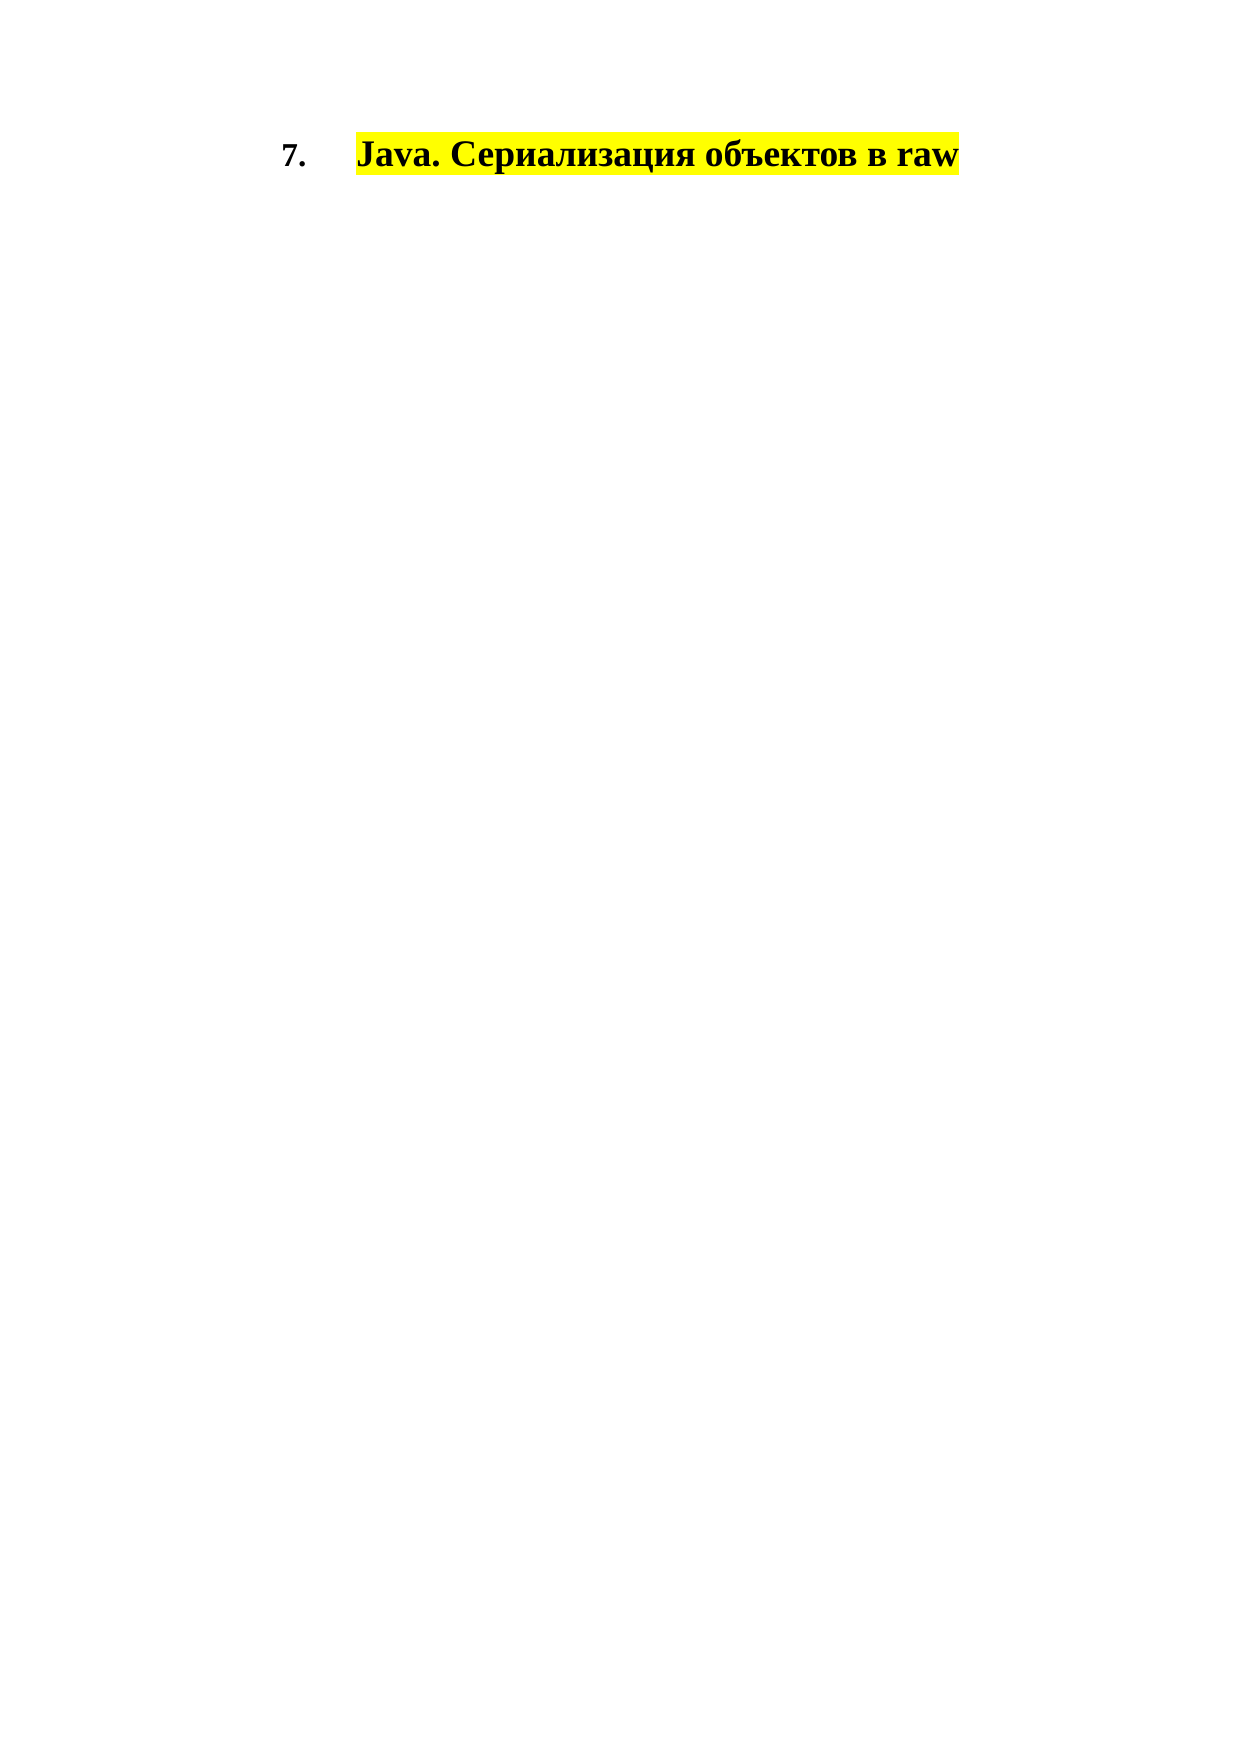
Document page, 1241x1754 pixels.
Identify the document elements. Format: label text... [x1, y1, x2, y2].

subtitle Java. Сериализация объектов в raw [118, 143, 1122, 173]
